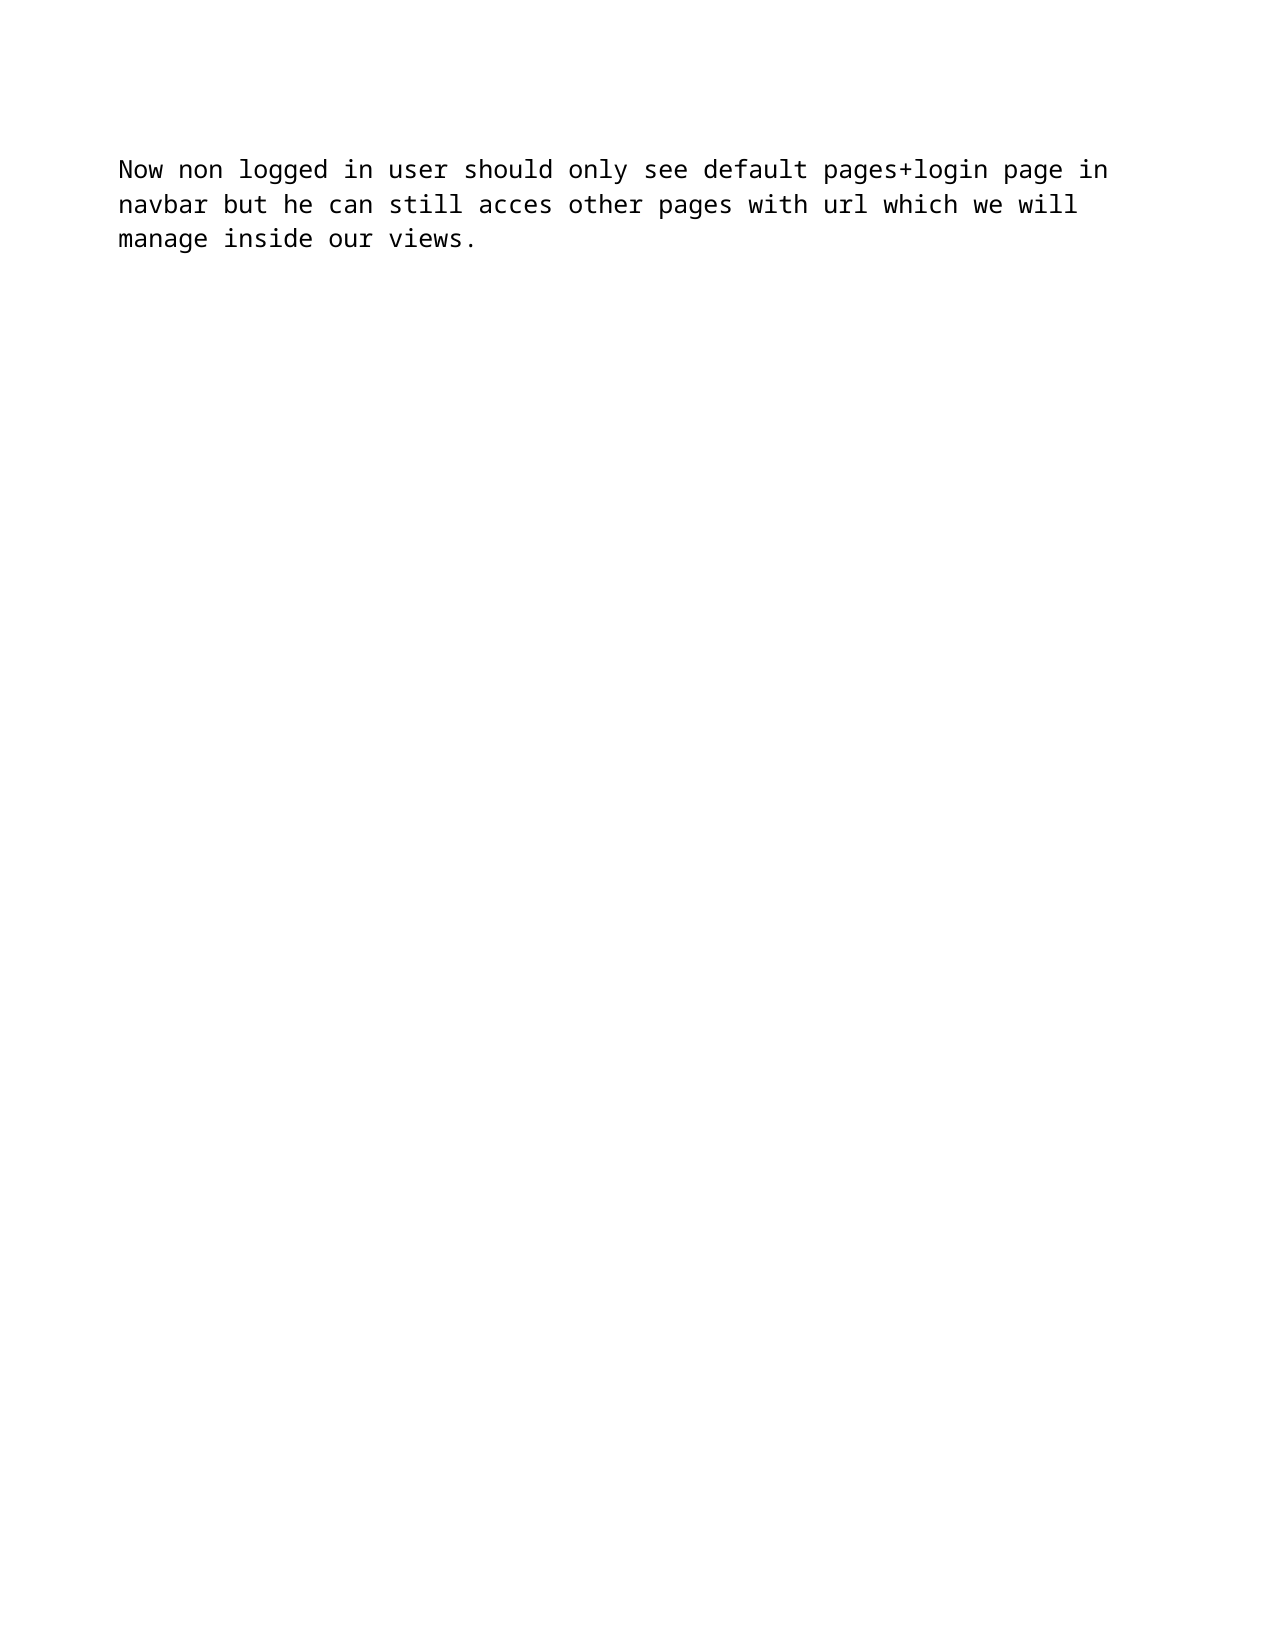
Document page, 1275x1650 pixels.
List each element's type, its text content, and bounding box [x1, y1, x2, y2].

text Now non logged in user should only see default pages+login page in navbar but he can still acces other pages with url which we will manage inside our views. [118, 152, 1157, 254]
